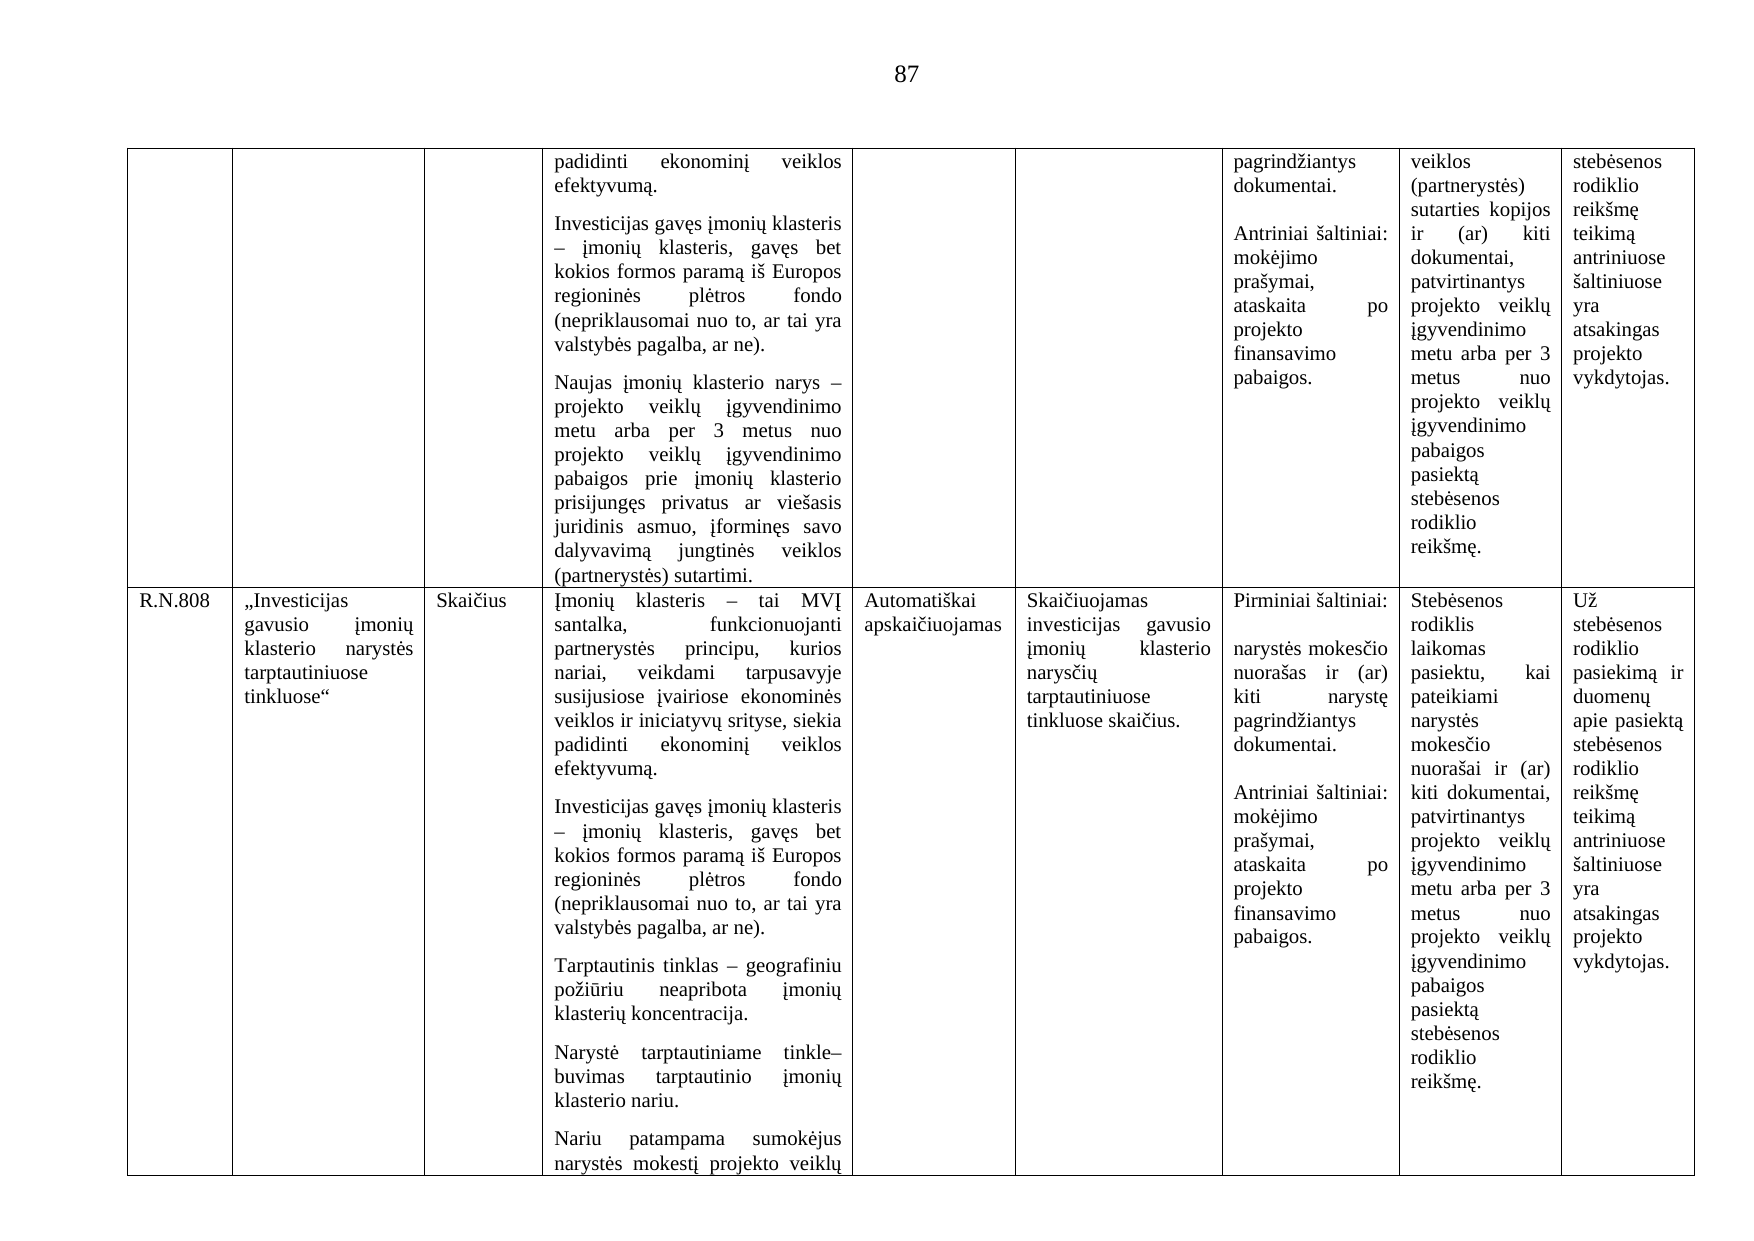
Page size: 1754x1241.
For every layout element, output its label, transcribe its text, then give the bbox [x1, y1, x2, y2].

table_cell Pirminiai šaltiniai: narystės mokesčio nuorašas ir (ar) kiti narystę pagrindžiantys dokumentai. Antriniai šaltiniai: mokėjimo prašymai, ataskaita po projekto finansavimo pabaigos. [1223, 588, 1399, 1174]
table_cell [1016, 149, 1222, 587]
table_cell [853, 149, 1015, 587]
table_cell Automatiškai apskaičiuojamas [853, 588, 1015, 1174]
table_cell Stebėsenos rodiklis laikomas pasiektu, kai pateikiami narystės mokesčio nuorašai ir (ar) kiti dokumentai, patvirtinantys projekto veiklų įgyvendinimo metu arba per 3 metus nuo projekto veiklų įgyvendinimo pabaigos pasiektą stebėsenos rodiklio reikšmę. [1400, 588, 1561, 1174]
table_cell Skaičiuojamas investicijas gavusio įmonių klasterio narysčių tarptautiniuose tinkluose skaičius. [1016, 588, 1222, 1174]
table_cell Už stebėsenos rodiklio pasiekimą ir duomenų apie pasiektą stebėsenos rodiklio reikšmę teikimą antriniuose šaltiniuose yra atsakingas projekto vykdytojas. [1562, 588, 1694, 1174]
table_cell R.N.808 [128, 588, 232, 1174]
table_cell [233, 149, 424, 587]
table_cell [425, 149, 542, 587]
table_cell stebėsenos rodiklio reikšmę teikimą antriniuose šaltiniuose yra atsakingas projekto vykdytojas. [1562, 149, 1694, 587]
table_cell „Investicijas gavusio įmonių klasterio narystės tarptautiniuose tinkluose“ [233, 588, 424, 1174]
table_cell [128, 149, 232, 587]
table_cell padidinti ekonominį veiklos efektyvumą. Investicijas gavęs įmonių klasteris – įmonių klasteris, gavęs bet kokios formos paramą iš Europos regioninės plėtros fondo (nepriklausomai nuo to, ar tai yra valstybės pagalba, ar ne). Naujas įmonių klasterio narys – projekto veiklų įgyvendinimo metu arba per 3 metus nuo projekto veiklų įgyvendinimo pabaigos prie įmonių klasterio prisijungęs privatus ar viešasis juridinis asmuo, įforminęs savo dalyvavimą jungtinės veiklos (partnerystės) sutartimi. [543, 149, 852, 587]
table_cell pagrindžiantys dokumentai. Antriniai šaltiniai: mokėjimo prašymai, ataskaita po projekto finansavimo pabaigos. [1223, 149, 1399, 587]
table_cell Skaičius [425, 588, 542, 1174]
table_cell Įmonių klasteris – tai MVĮ santalka, funkcionuojanti partnerystės principu, kurios nariai, veikdami tarpusavyje susijusiose įvairiose ekonominės veiklos ir iniciatyvų srityse, siekia padidinti ekonominį veiklos efektyvumą. Investicijas gavęs įmonių klasteris – įmonių klasteris, gavęs bet kokios formos paramą iš Europos regioninės plėtros fondo (nepriklausomai nuo to, ar tai yra valstybės pagalba, ar ne). Tarptautinis tinklas – geografiniu požiūriu neapribota įmonių klasterių koncentracija. Narystė tarptautiniame tinkle– buvimas tarptautinio įmonių klasterio nariu. Nariu patampama sumokėjus narystės mokestį projekto veiklų [543, 588, 852, 1174]
table_cell veiklos (partnerystės) sutarties kopijos ir (ar) kiti dokumentai, patvirtinantys projekto veiklų įgyvendinimo metu arba per 3 metus nuo projekto veiklų įgyvendinimo pabaigos pasiektą stebėsenos rodiklio reikšmę. [1400, 149, 1561, 587]
